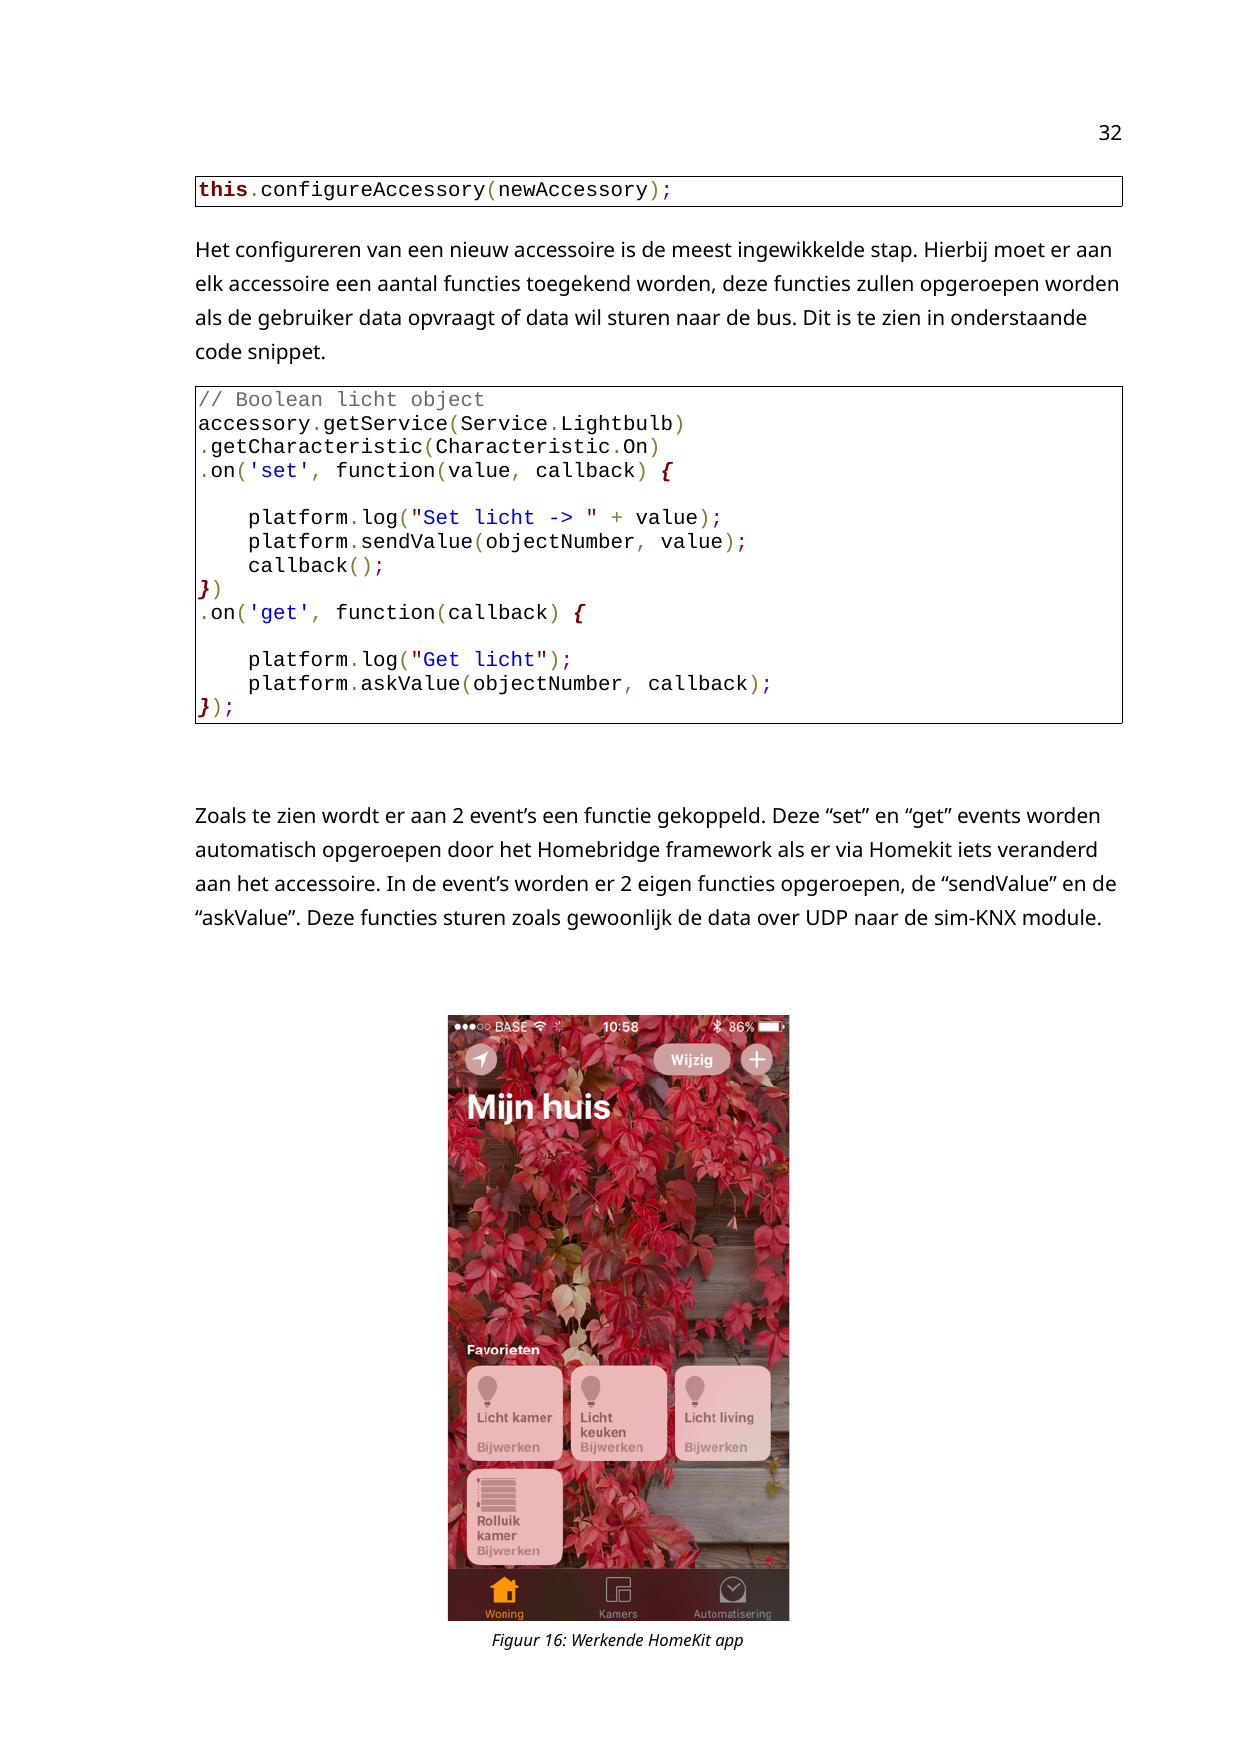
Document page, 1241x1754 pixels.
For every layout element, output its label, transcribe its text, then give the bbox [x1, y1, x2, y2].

text }) [196, 575, 1122, 599]
text Het configureren van een nieuw accessoire is de meest ingewikkelde stap. Hierbij moet er aan elk accessoire een aantal functies toegekend worden, deze functies zullen opgeroepen worden als de gebruiker data opvraagt of data wil sturen naar de bus. Dit is te zien in onderstaande code snippet. [195, 235, 1122, 366]
text platform.sendValue(objectNumber, value); [196, 528, 1122, 552]
text Figuur 16: Werkende HomeKit app [448, 1621, 789, 1651]
picture [447, 1015, 790, 1621]
text }); [196, 693, 1122, 723]
text platform.askValue(objectNumber, callback); [196, 670, 1122, 693]
text .getCharacteristic(Characteristic.On) [196, 433, 1122, 457]
text // Boolean licht object [196, 387, 1122, 410]
text Zoals te zien wordt er aan 2 event’s een functie gekoppeld. Deze “set” en “get” events worden automatisch opgeroepen door het Homebridge framework als er via Homekit iets veranderd aan het accessoire. In de event’s worden er 2 eigen functies opgeroepen, de “sendValue” en de “askValue”. Deze functies sturen zoals gewoonlijk de data over UDP naar de sim-KNX module. [195, 801, 1122, 932]
text accessory.getService(Service.Lightbulb) [196, 410, 1122, 433]
text callback(); [196, 552, 1122, 575]
text platform.log("Set licht -> " + value); [196, 504, 1122, 528]
text .on('get', function(callback) { [196, 599, 1122, 622]
text .on('set', function(value, callback) { [196, 457, 1122, 481]
text this.configureAccessory(newAccessory); [196, 177, 1122, 206]
text platform.log("Get licht"); [196, 646, 1122, 670]
